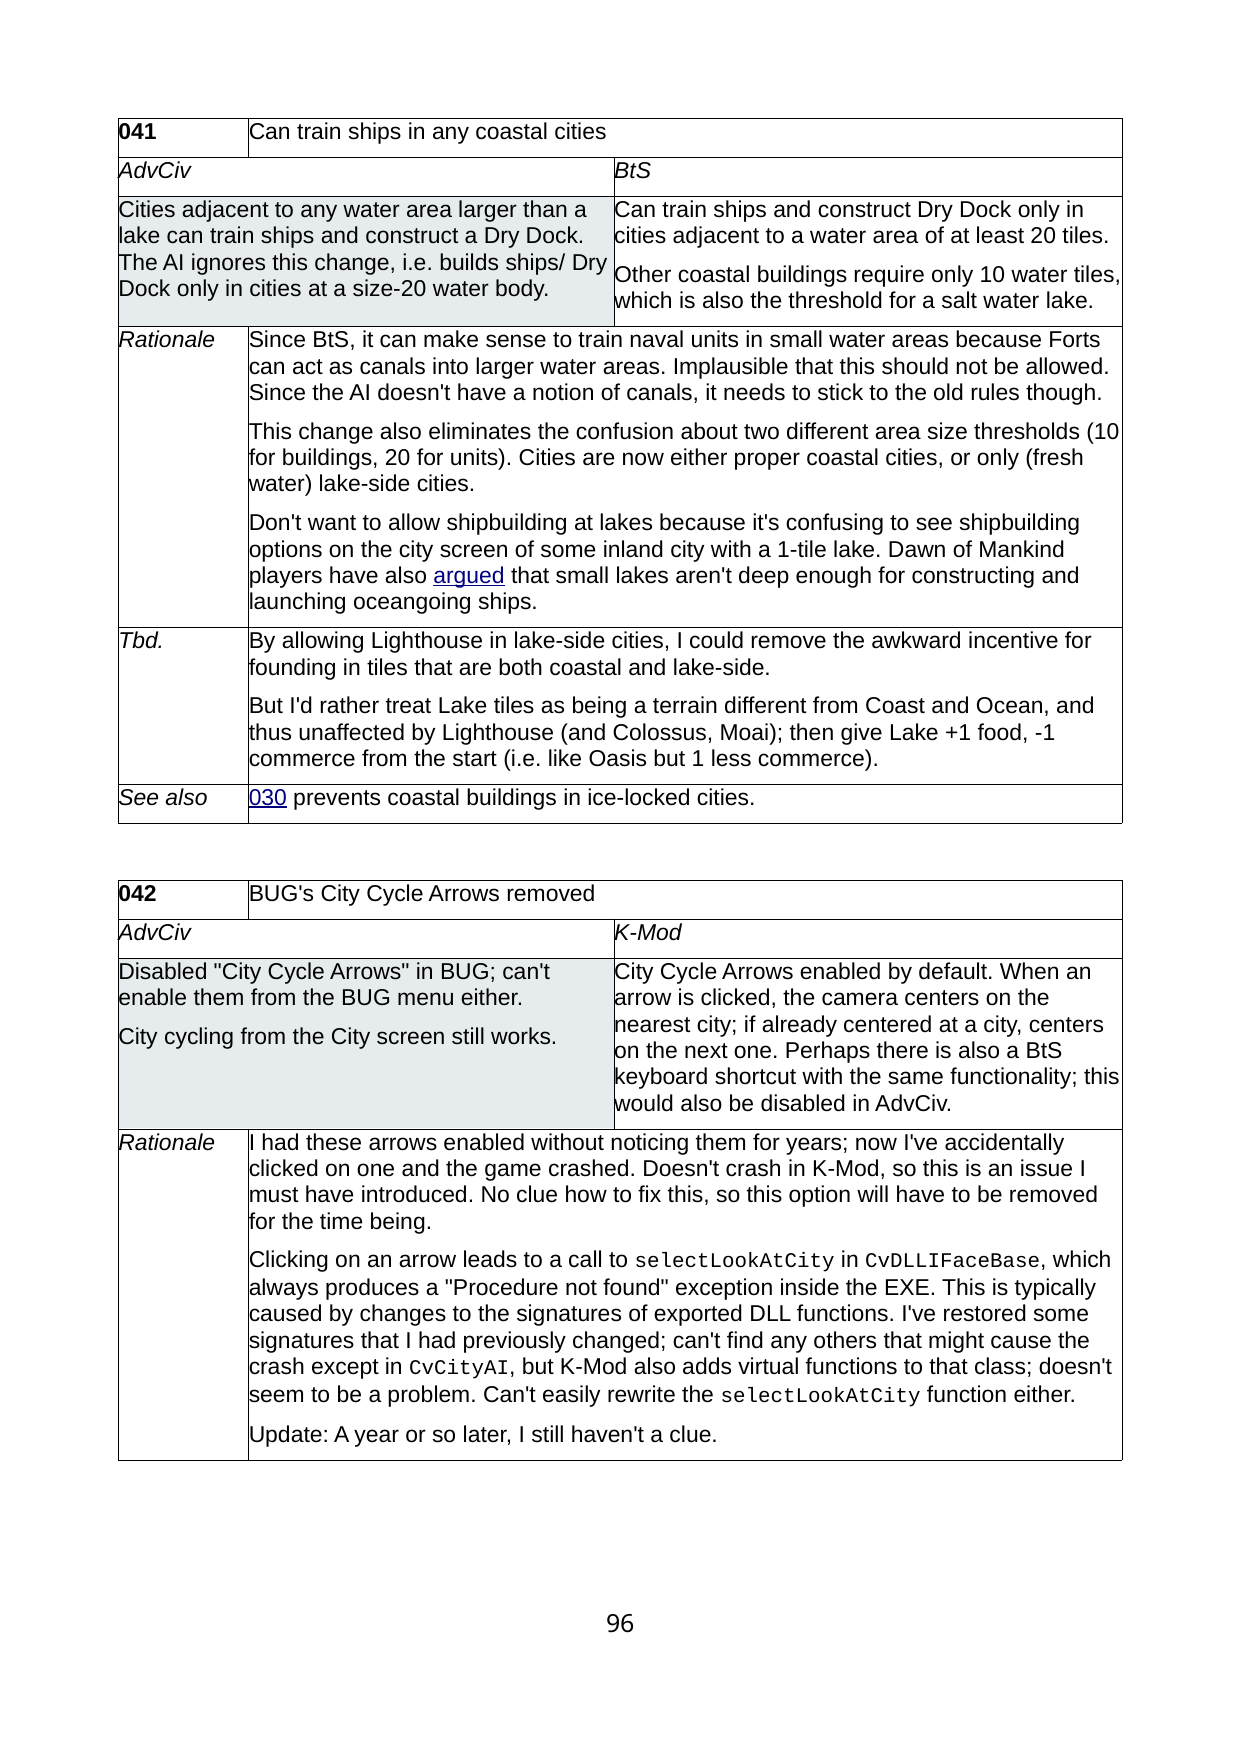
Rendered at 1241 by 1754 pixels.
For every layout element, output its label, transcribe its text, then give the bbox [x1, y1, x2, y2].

table_cell City Cycle Arrows enabled by default. When an arrow is clicked, the camera centers on the nearest city; if already centered at a city, centers on the next one. Perhaps there is also a BtS keyboard shortcut with the same functionality; this would also be disabled in AdvCiv. [615, 959, 1122, 1128]
table_cell Disabled "City Cycle Arrows" in BUG; can't enable them from the BUG menu either. City cycling from the City screen still works. [119, 959, 614, 1128]
table_header 041 [119, 119, 248, 157]
table_cell Rationale [119, 1130, 248, 1460]
table_cell See also [119, 785, 248, 822]
table_header 042 [119, 881, 248, 919]
table_header BUG's City Cycle Arrows removed [249, 881, 1122, 919]
table_cell By allowing Lighthouse in lake-side cities, I could remove the awkward incentive for founding in tiles that are both coastal and lake-side. But I'd rather treat Lake tiles as being a terrain different from Coast and Ocean, and thus unaffected by Lighthouse (and Colossus, Moai); then give Lake +1 food, -1 commerce from the start (i.e. like Oasis but 1 less commerce). [249, 628, 1122, 784]
table_cell BtS [615, 158, 1122, 196]
table_cell I had these arrows enabled without noticing them for years; now I've accidentally clicked on one and the game crashed. Doesn't crash in K-Mod, so this is an issue I must have introduced. No clue how to fix this, so this option will have to be removed for the time being. Clicking on an arrow leads to a call to selectLookAtCity in CvDLLIFaceBase, which always produces a "Procedure not found" exception inside the EXE. This is typically caused by changes to the signatures of exported DLL functions. I've restored some signatures that I had previously changed; can't find any others that might cause the crash except in CvCityAI, but K-Mod also adds virtual functions to that class; doesn't seem to be a problem. Can't easily rewrite the selectLookAtCity function either. Update: A year or so later, I still haven't a clue. [249, 1130, 1122, 1460]
table_cell AdvCiv [119, 920, 614, 958]
table_header Can train ships in any coastal cities [249, 119, 1122, 157]
table_cell AdvCiv [119, 158, 614, 196]
table_cell Since BtS, it can make sense to train naval units in small water areas because Forts can act as canals into larger water areas. Implausible that this should not be allowed. Since the AI doesn't have a notion of canals, it needs to stick to the old rules though. This change also eliminates the confusion about two different area size thresholds (10 for buildings, 20 for units). Cities are now either proper coastal cities, or only (fresh water) lake-side cities. Don't want to allow shipbuilding at lakes because it's confusing to see shipbuilding options on the city screen of some inland city with a 1-tile lake. Dawn of Mankind players have also argued that small lakes aren't deep enough for constructing and launching oceangoing ships. [249, 327, 1122, 627]
table_cell Can train ships and construct Dry Dock only in cities adjacent to a water area of at least 20 tiles. Other coastal buildings require only 10 water tiles, which is also the threshold for a salt water lake. [615, 197, 1122, 326]
table_cell Tbd. [119, 628, 248, 784]
table_cell Rationale [119, 327, 248, 627]
table_cell K-Mod [615, 920, 1122, 958]
table_cell 030 prevents coastal buildings in ice-locked cities. [249, 785, 1122, 822]
table_cell Cities adjacent to any water area larger than a lake can train ships and construct a Dry Dock. The AI ignores this change, i.e. builds ships/ Dry Dock only in cities at a size-20 water body. [119, 197, 614, 326]
